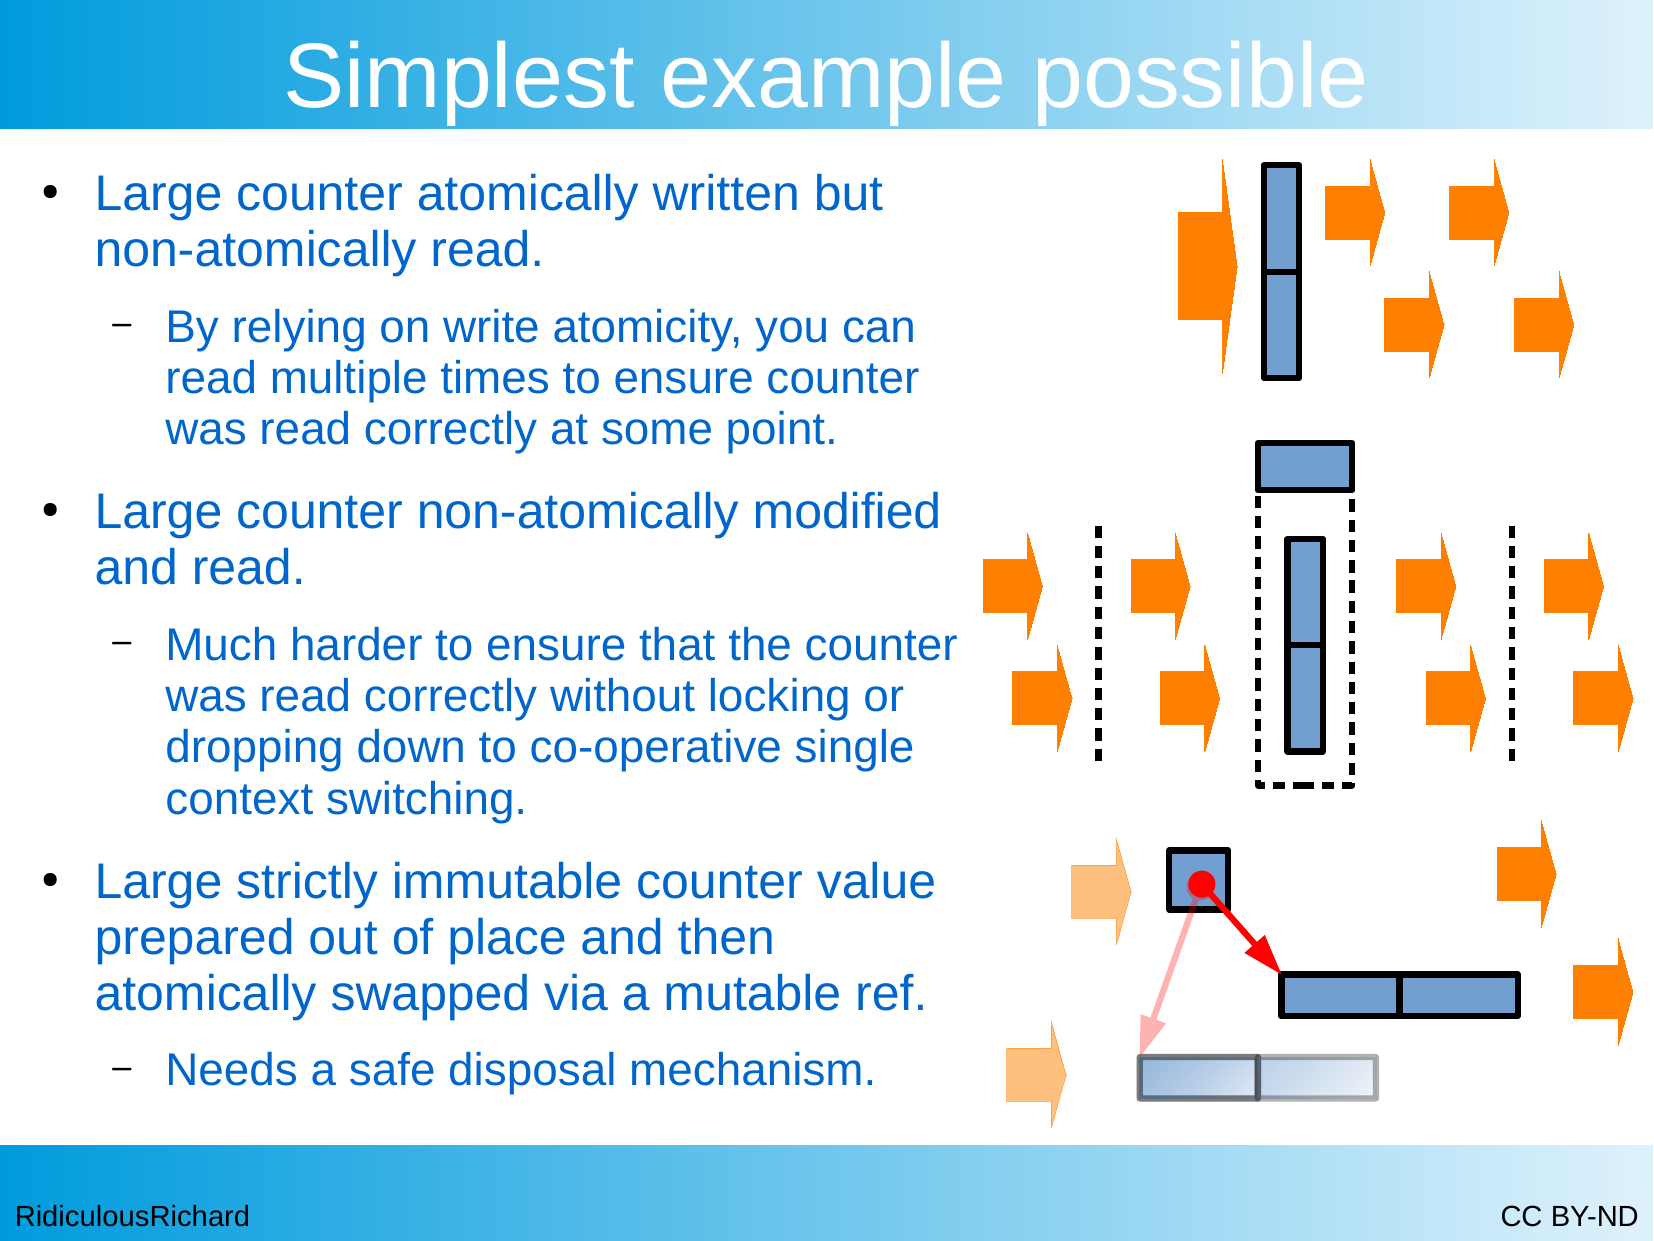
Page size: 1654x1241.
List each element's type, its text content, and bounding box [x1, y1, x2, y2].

text_box [1169, 850, 1229, 910]
text_box [1196, 898, 1219, 910]
text_box CC BY-ND [1476, 1192, 1654, 1241]
text_box [1287, 538, 1323, 752]
text_box [1131, 533, 1191, 640]
text_box [1257, 442, 1353, 491]
text_box [1325, 159, 1385, 266]
text_box [1449, 159, 1509, 266]
text_box [1426, 645, 1486, 752]
list Large counter atomically written but non-atomically read. By relying on write atomicity, you can read multiple times to ensure counter was read correctly at some point. Large counter non-atomically modified and read. Much harder to ensure that the counter was read correctly without locking or dropping down to co-operative single context switching. Large strictly immutable counter value prepared out of place and then atomically swapped via a mutable ref. Needs a safe disposal mechanism. [23, 165, 993, 1123]
text_box [1006, 1021, 1067, 1128]
text_box [983, 533, 1043, 640]
text_box [1573, 938, 1633, 1046]
text_box [1012, 645, 1073, 752]
text_box [1514, 271, 1574, 378]
text_box [1396, 533, 1456, 640]
text_box RidiculousRichard [0, 1192, 284, 1241]
title Simplest example possible [82, 23, 1571, 129]
text_box [1178, 159, 1238, 374]
text_box [1263, 165, 1300, 378]
text_box [1573, 645, 1634, 752]
text_box [1071, 838, 1132, 945]
text_box [1384, 271, 1445, 378]
text_box [1497, 820, 1557, 928]
text_box [1139, 1057, 1376, 1099]
text_box [1544, 533, 1604, 640]
text_box [1160, 645, 1220, 752]
text_box [1281, 974, 1518, 1016]
